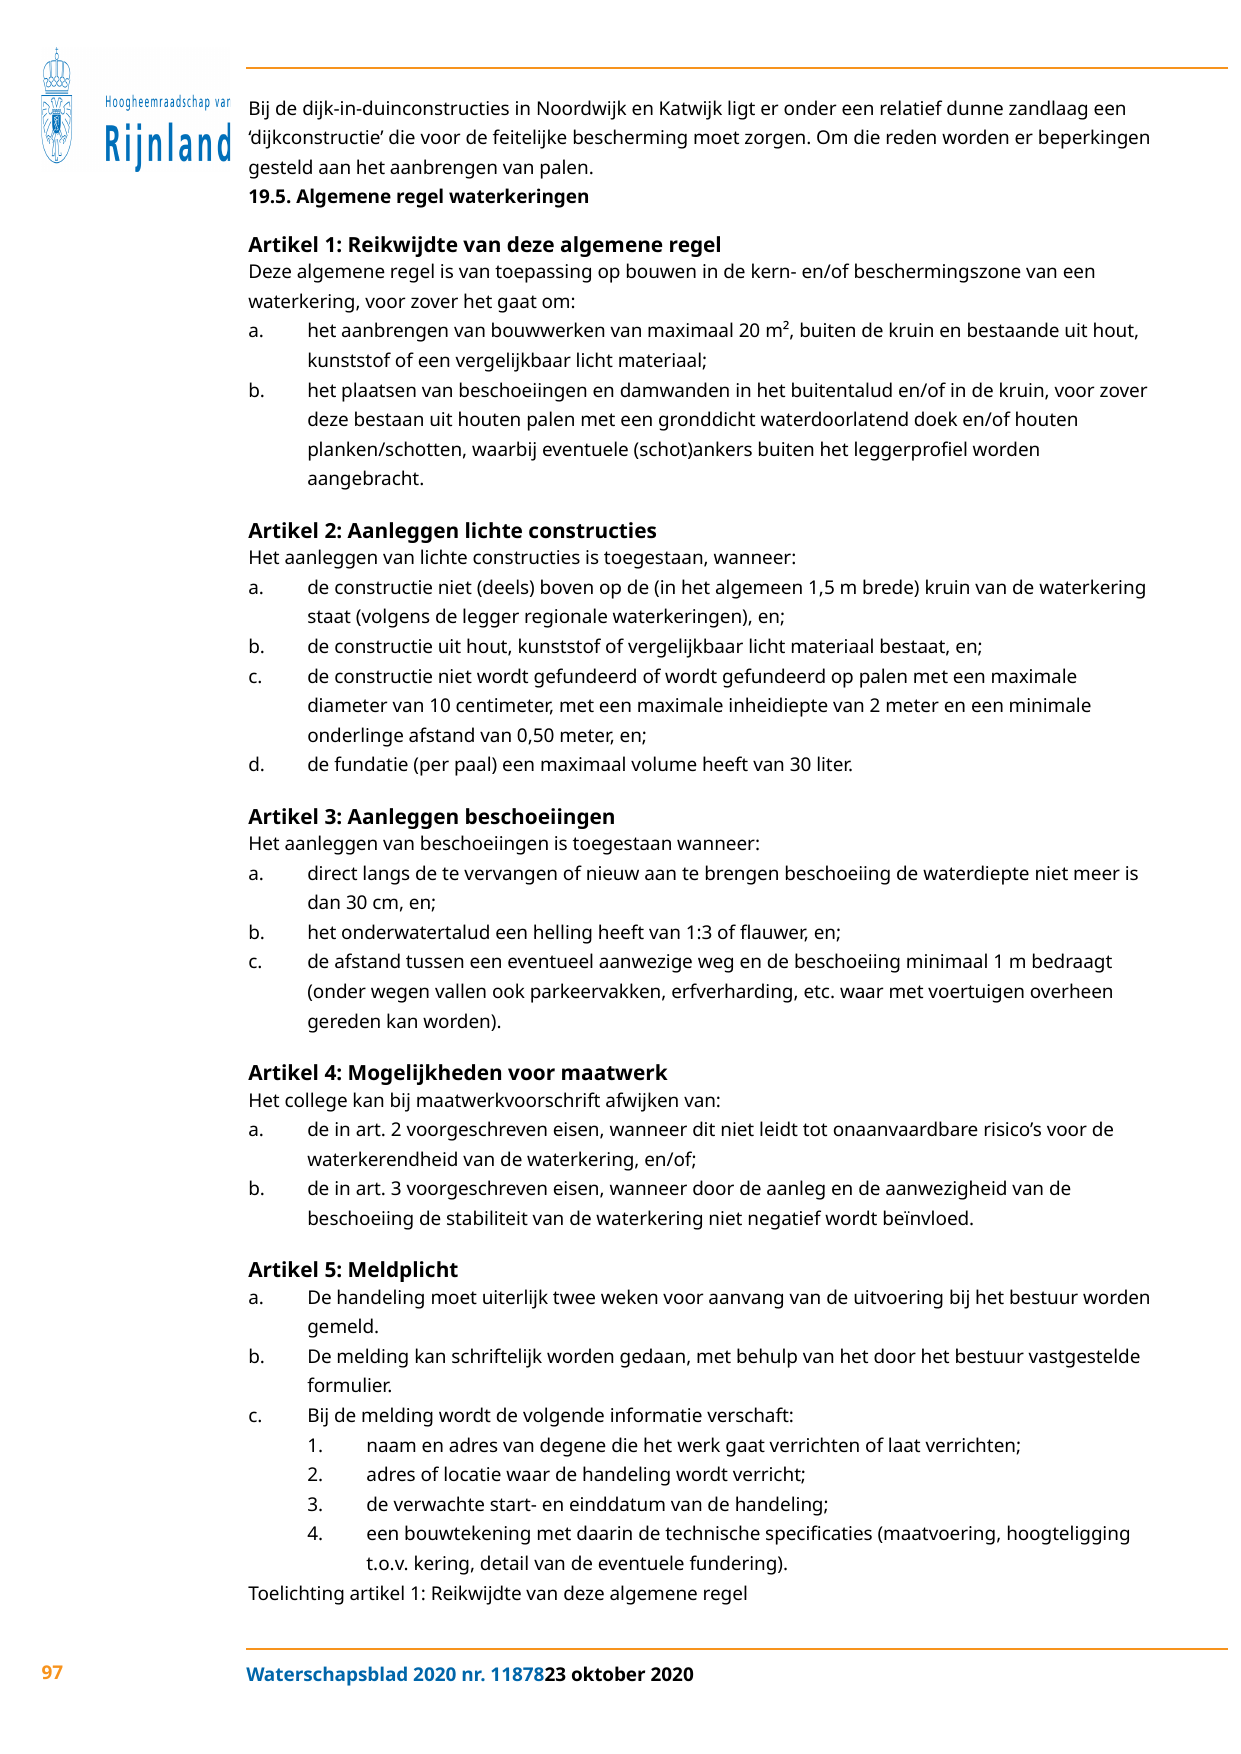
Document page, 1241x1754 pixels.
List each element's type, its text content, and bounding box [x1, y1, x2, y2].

text Bij de dijk-in-duinconstructies in Noordwijk en Katwijk ligt er onder een relatief dunne zandlaag een ‘dijkconstructie’ die voor de feitelijke bescherming moet zorgen. Om die reden worden er beperkingen gesteld aan het aanbrengen van palen. [248, 95, 1152, 180]
list adres of locatie waar de handeling wordt verricht; [307, 1461, 1152, 1487]
text Het aanleggen van beschoeiingen is toegestaan wanneer: [248, 830, 1152, 856]
text Artikel 2: Aanleggen lichte constructies [248, 516, 1152, 544]
list Bij de melding wordt de volgende informatie verschaft: [248, 1402, 1152, 1428]
list de verwachte start- en einddatum van de handeling; [307, 1491, 1152, 1517]
list de constructie niet (deels) boven op de (in het algemeen 1,5 m brede) kruin van de waterkering staat (volgens de legger regionale waterkeringen), en; [248, 574, 1152, 629]
text Artikel 5: Meldplicht [248, 1256, 1152, 1284]
list naam en adres van degene die het werk gaat verrichten of laat verrichten; [307, 1432, 1152, 1458]
list het plaatsen van beschoeiingen en damwanden in het buitentalud en/of in de kruin, voor zover deze bestaan uit houten palen met een gronddicht waterdoorlatend doek en/of houten planken/schotten, waarbij eventuele (schot)ankers buiten het leggerprofiel worden aangebracht. [248, 377, 1152, 491]
list de constructie niet wordt gefundeerd of wordt gefundeerd op palen met een maximale diameter van 10 centimeter, met een maximale inheidiepte van 2 meter en een minimale onderlinge afstand van 0,50 meter, en; [248, 663, 1152, 748]
text Artikel 3: Aanleggen beschoeiingen [248, 802, 1152, 830]
text Toelichting artikel 1: Reikwijdte van deze algemene regel [248, 1580, 1152, 1606]
list de afstand tussen een eventueel aanwezige weg en de beschoeiing minimaal 1 m bedraagt (onder wegen vallen ook parkeervakken, erfverharding, etc. waar met voertuigen overheen gereden kan worden). [248, 949, 1152, 1034]
list een bouwtekening met daarin de technische specificaties (maatvoering, hoogteligging t.o.v. kering, detail van de eventuele fundering). [307, 1521, 1152, 1576]
list het onderwatertalud een helling heeft van 1:3 of flauwer, en; [248, 919, 1152, 945]
list direct langs de te vervangen of nieuw aan te brengen beschoeiing de waterdiepte niet meer is dan 30 cm, en; [248, 860, 1152, 915]
picture [41, 47, 231, 172]
list de in art. 2 voorgeschreven eisen, wanneer dit niet leidt tot onaanvaardbare risico’s voor de waterkerendheid van de waterkering, en/of; [248, 1116, 1152, 1172]
list het aanbrengen van bouwwerken van maximaal 20 m², buiten de kruin en bestaande uit hout, kunststof of een vergelijkbaar licht materiaal; [248, 318, 1152, 373]
text Deze algemene regel is van toepassing op bouwen in de kern- en/of beschermingszone van een waterkering, voor zover het gaat om: [248, 258, 1152, 314]
text Het college kan bij maatwerkvoorschrift afwijken van: [248, 1087, 1152, 1112]
text Artikel 1: Reikwijdte van deze algemene regel [248, 230, 1152, 258]
list de fundatie (per paal) een maximaal volume heeft van 30 liter. [248, 752, 1152, 777]
text Artikel 4: Mogelijkheden voor maatwerk [248, 1058, 1152, 1087]
text Het aanleggen van lichte constructies is toegestaan, wanneer: [248, 544, 1152, 570]
list De handeling moet uiterlijk twee weken voor aanvang van de uitvoering bij het bestuur worden gemeld. [248, 1284, 1152, 1339]
list de in art. 3 voorgeschreven eisen, wanneer door de aanleg en de aanwezigheid van de beschoeiing de stabiliteit van de waterkering niet negatief wordt beïnvloed. [248, 1176, 1152, 1231]
list de constructie uit hout, kunststof of vergelijkbaar licht materiaal bestaat, en; [248, 633, 1152, 659]
text 19.5. Algemene regel waterkeringen [248, 183, 1152, 209]
list De melding kan schriftelijk worden gedaan, met behulp van het door het bestuur vastgestelde formulier. [248, 1343, 1152, 1398]
